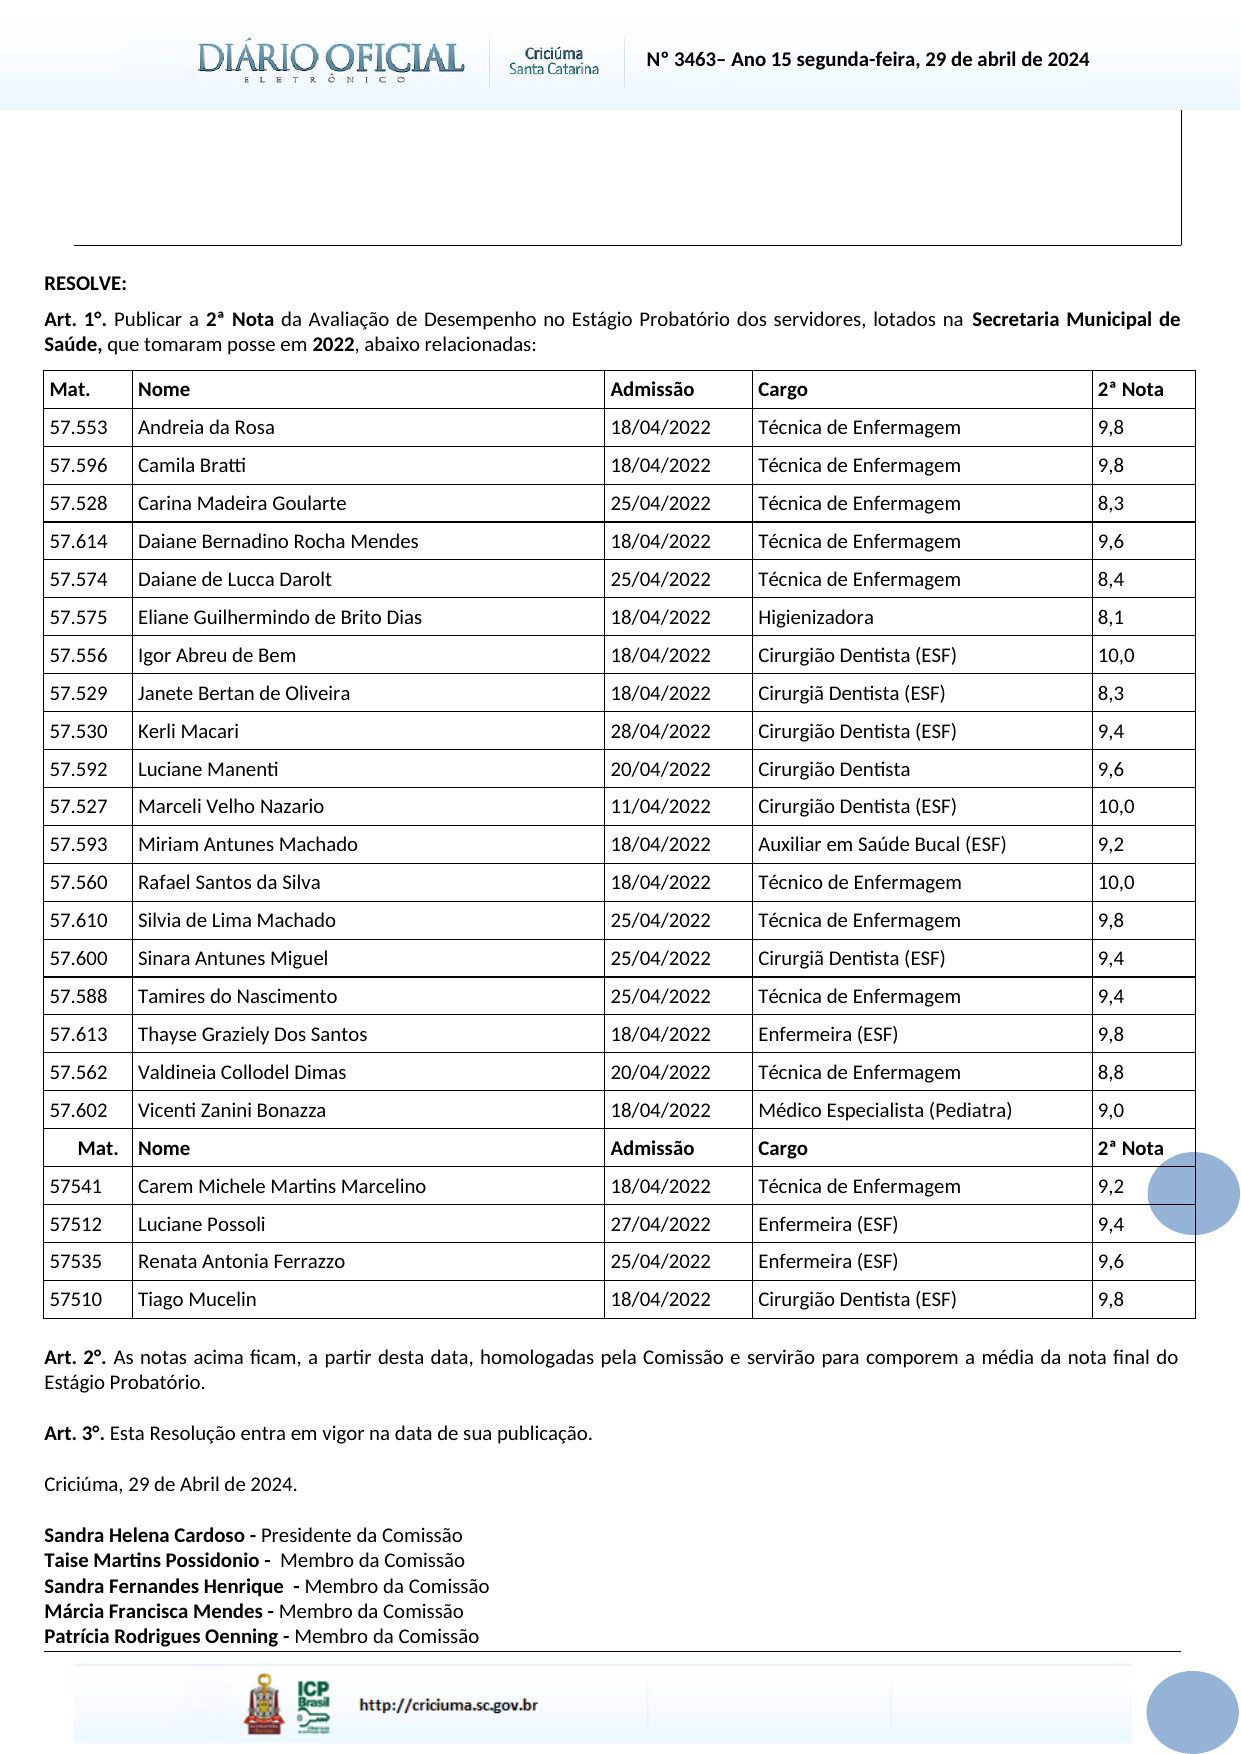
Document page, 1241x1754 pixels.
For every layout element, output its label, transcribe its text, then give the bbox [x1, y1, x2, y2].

table_cell Thayse Graziely Dos Santos [133, 1015, 604, 1052]
table_cell 57541 [44, 1167, 132, 1204]
table_cell 57.553 [44, 409, 132, 446]
table_cell Auxiliar em Saúde Bucal (ESF) [753, 826, 1092, 863]
table_cell 8,3 [1093, 485, 1195, 521]
table_cell Carina Madeira Goularte [133, 485, 604, 521]
table_cell 8,3 [1093, 674, 1195, 711]
table_cell 57.600 [44, 940, 132, 976]
table_cell 8,8 [1093, 1053, 1195, 1090]
table_cell Admissão [605, 1129, 752, 1166]
table_cell 25/04/2022 [605, 485, 752, 521]
table_cell 57.610 [44, 902, 132, 938]
table_cell 57.613 [44, 1015, 132, 1052]
table_cell Luciane Manenti [133, 750, 604, 787]
table_cell Técnica de Enfermagem [753, 523, 1092, 559]
table_header Nome [133, 371, 604, 408]
table_cell 9,2 [1093, 1167, 1157, 1204]
table_cell 25/04/2022 [605, 940, 752, 976]
table_cell Janete Bertan de Oliveira [133, 674, 604, 711]
table_cell Cirurgiã Dentista (ESF) [753, 674, 1092, 711]
table_cell 9,4 [1093, 940, 1195, 976]
table_cell Enfermeira (ESF) [753, 1015, 1092, 1052]
text Art. 1°. Publicar a 2ª Nota da Avaliação de Desempenho no Estágio Probatório dos servidores, lotados na Secretaria Municipal de Saúde, que tomaram posse em 2022, abaixo relacionadas: [44, 306, 1181, 357]
table_cell Carem Michele Martins Marcelino [133, 1167, 604, 1204]
table_cell Camila Bratti [133, 447, 604, 483]
table_cell Andreia da Rosa [133, 409, 604, 446]
table_cell 10,0 [1093, 788, 1195, 825]
table_cell 25/04/2022 [605, 560, 752, 597]
table_cell 57.593 [44, 826, 132, 863]
table_cell 57535 [44, 1243, 132, 1280]
table_cell 9,8 [1093, 902, 1195, 938]
table_cell 9,8 [1093, 1281, 1195, 1318]
table_cell 25/04/2022 [605, 978, 752, 1014]
table_cell 18/04/2022 [605, 674, 752, 711]
table_cell Cirurgião Dentista (ESF) [753, 712, 1092, 749]
table_cell Médico Especialista (Pediatra) [753, 1091, 1092, 1128]
table_cell 57.560 [44, 864, 132, 901]
table_cell 18/04/2022 [605, 826, 752, 863]
table_cell Técnico de Enfermagem [753, 864, 1092, 901]
table_cell 57.588 [44, 978, 132, 1014]
table_cell Técnica de Enfermagem [753, 447, 1092, 483]
table_cell 57.614 [44, 523, 132, 559]
table_cell 18/04/2022 [605, 864, 752, 901]
table_cell Técnica de Enfermagem [753, 560, 1092, 597]
table_cell 9,4 [1093, 712, 1195, 749]
table_cell Eliane Guilhermindo de Brito Dias [133, 598, 604, 635]
table_cell Vicenti Zanini Bonazza [133, 1091, 604, 1128]
table_cell Nome [133, 1129, 604, 1166]
table_cell Técnica de Enfermagem [753, 1167, 1092, 1204]
table_cell 20/04/2022 [605, 750, 752, 787]
table_cell Tamires do Nascimento [133, 978, 604, 1014]
table_cell 9,6 [1093, 523, 1195, 559]
table_cell Daiane de Lucca Darolt [133, 560, 604, 597]
table_cell Técnica de Enfermagem [753, 1053, 1092, 1090]
table_cell 9,2 [1093, 826, 1195, 863]
table_cell 57.528 [44, 485, 132, 521]
table_cell 57.562 [44, 1053, 132, 1090]
table_cell 57510 [44, 1281, 132, 1318]
table_cell 18/04/2022 [605, 1167, 752, 1204]
text Art. 3°. Esta Resolução entra em vigor na data de sua publicação. [44, 1420, 1181, 1446]
table_header Mat. [44, 371, 132, 408]
table_cell 57.527 [44, 788, 132, 825]
table_cell Cirurgiã Dentista (ESF) [753, 940, 1092, 976]
table_cell Higienizadora [753, 598, 1092, 635]
table_cell 57.556 [44, 636, 132, 673]
table_cell 9,0 [1093, 1091, 1195, 1128]
table_cell 18/04/2022 [605, 523, 752, 559]
text Criciúma, 29 de Abril de 2024. [44, 1471, 1181, 1497]
table_cell 18/04/2022 [605, 636, 752, 673]
table_cell Rafael Santos da Silva [133, 864, 604, 901]
table_cell 18/04/2022 [605, 1281, 752, 1318]
table_cell 10,0 [1093, 636, 1195, 673]
table_cell 57.574 [44, 560, 132, 597]
table_cell 57.575 [44, 598, 132, 635]
table_cell 18/04/2022 [605, 1015, 752, 1052]
text Márcia Francisca Mendes - Membro da Comissão [44, 1598, 1181, 1624]
table_cell Luciane Possoli [133, 1205, 604, 1242]
table_cell Renata Antonia Ferrazzo [133, 1243, 604, 1280]
table_cell 9,8 [1093, 1015, 1195, 1052]
table_cell 25/04/2022 [605, 902, 752, 938]
table_cell Tiago Mucelin [133, 1281, 604, 1318]
table_cell 57.529 [44, 674, 132, 711]
table_cell 57512 [44, 1205, 132, 1242]
table_cell Técnica de Enfermagem [753, 409, 1092, 446]
table_header Cargo [753, 371, 1092, 408]
text Sandra Helena Cardoso - Presidente da Comissão [44, 1522, 1181, 1547]
text Art. 2°. As notas acima ficam, a partir desta data, homologadas pela Comissão e servirão para comporem a média da nota final do Estágio Probatório. [44, 1344, 1181, 1395]
table_cell 18/04/2022 [605, 598, 752, 635]
table_cell 18/04/2022 [605, 409, 752, 446]
table_cell Kerli Macari [133, 712, 604, 749]
text Taise Martins Possidonio - Membro da Comissão [44, 1547, 1181, 1573]
text Sandra Fernandes Henrique - Membro da Comissão [44, 1573, 1181, 1598]
table_cell 9,8 [1093, 447, 1195, 483]
table_cell 9,8 [1093, 409, 1195, 446]
table_cell 57.592 [44, 750, 132, 787]
table_cell Cirurgião Dentista [753, 750, 1092, 787]
table_cell Miriam Antunes Machado [133, 826, 604, 863]
table_cell Daiane Bernadino Rocha Mendes [133, 523, 604, 559]
table_cell Silvia de Lima Machado [133, 902, 604, 938]
table_cell Igor Abreu de Bem [133, 636, 604, 673]
text RESOLVE: [44, 271, 1181, 296]
table_cell Mat. [44, 1129, 132, 1166]
table_cell Enfermeira (ESF) [753, 1243, 1092, 1280]
table_cell Cirurgião Dentista (ESF) [753, 788, 1092, 825]
table_cell 28/04/2022 [605, 712, 752, 749]
table_cell 9,4 [1093, 1205, 1195, 1242]
table_cell 11/04/2022 [605, 788, 752, 825]
table_cell 18/04/2022 [605, 447, 752, 483]
table_cell 18/04/2022 [605, 1091, 752, 1128]
table_header 2ª Nota [1093, 371, 1195, 408]
table_cell 57.602 [44, 1091, 132, 1128]
table_cell 10,0 [1093, 864, 1195, 901]
table_cell 57.530 [44, 712, 132, 749]
table_cell Cirurgião Dentista (ESF) [753, 1281, 1092, 1318]
table_cell 9,6 [1093, 750, 1195, 787]
table_cell 8,4 [1093, 560, 1195, 597]
table_cell Cirurgião Dentista (ESF) [753, 636, 1092, 673]
table_cell Técnica de Enfermagem [753, 485, 1092, 521]
table_cell 57.596 [44, 447, 132, 483]
table_header Admissão [605, 371, 752, 408]
table_cell 27/04/2022 [605, 1205, 752, 1242]
table_cell 9,6 [1093, 1243, 1195, 1280]
table_cell 8,1 [1093, 598, 1195, 635]
table_cell Técnica de Enfermagem [753, 902, 1092, 938]
table_cell Marceli Velho Nazario [133, 788, 604, 825]
table_cell Técnica de Enfermagem [753, 978, 1092, 1014]
table_cell 20/04/2022 [605, 1053, 752, 1090]
table_cell Cargo [753, 1129, 1092, 1166]
text Patrícia Rodrigues Oenning - Membro da Comissão [44, 1624, 1181, 1651]
table_cell Enfermeira (ESF) [753, 1205, 1092, 1242]
table_cell Sinara Antunes Miguel [133, 940, 604, 976]
table_cell 9,4 [1093, 978, 1195, 1014]
table_cell Valdineia Collodel Dimas [133, 1053, 604, 1090]
table_cell 25/04/2022 [605, 1243, 752, 1280]
table_cell 2ª Nota [1093, 1129, 1195, 1166]
